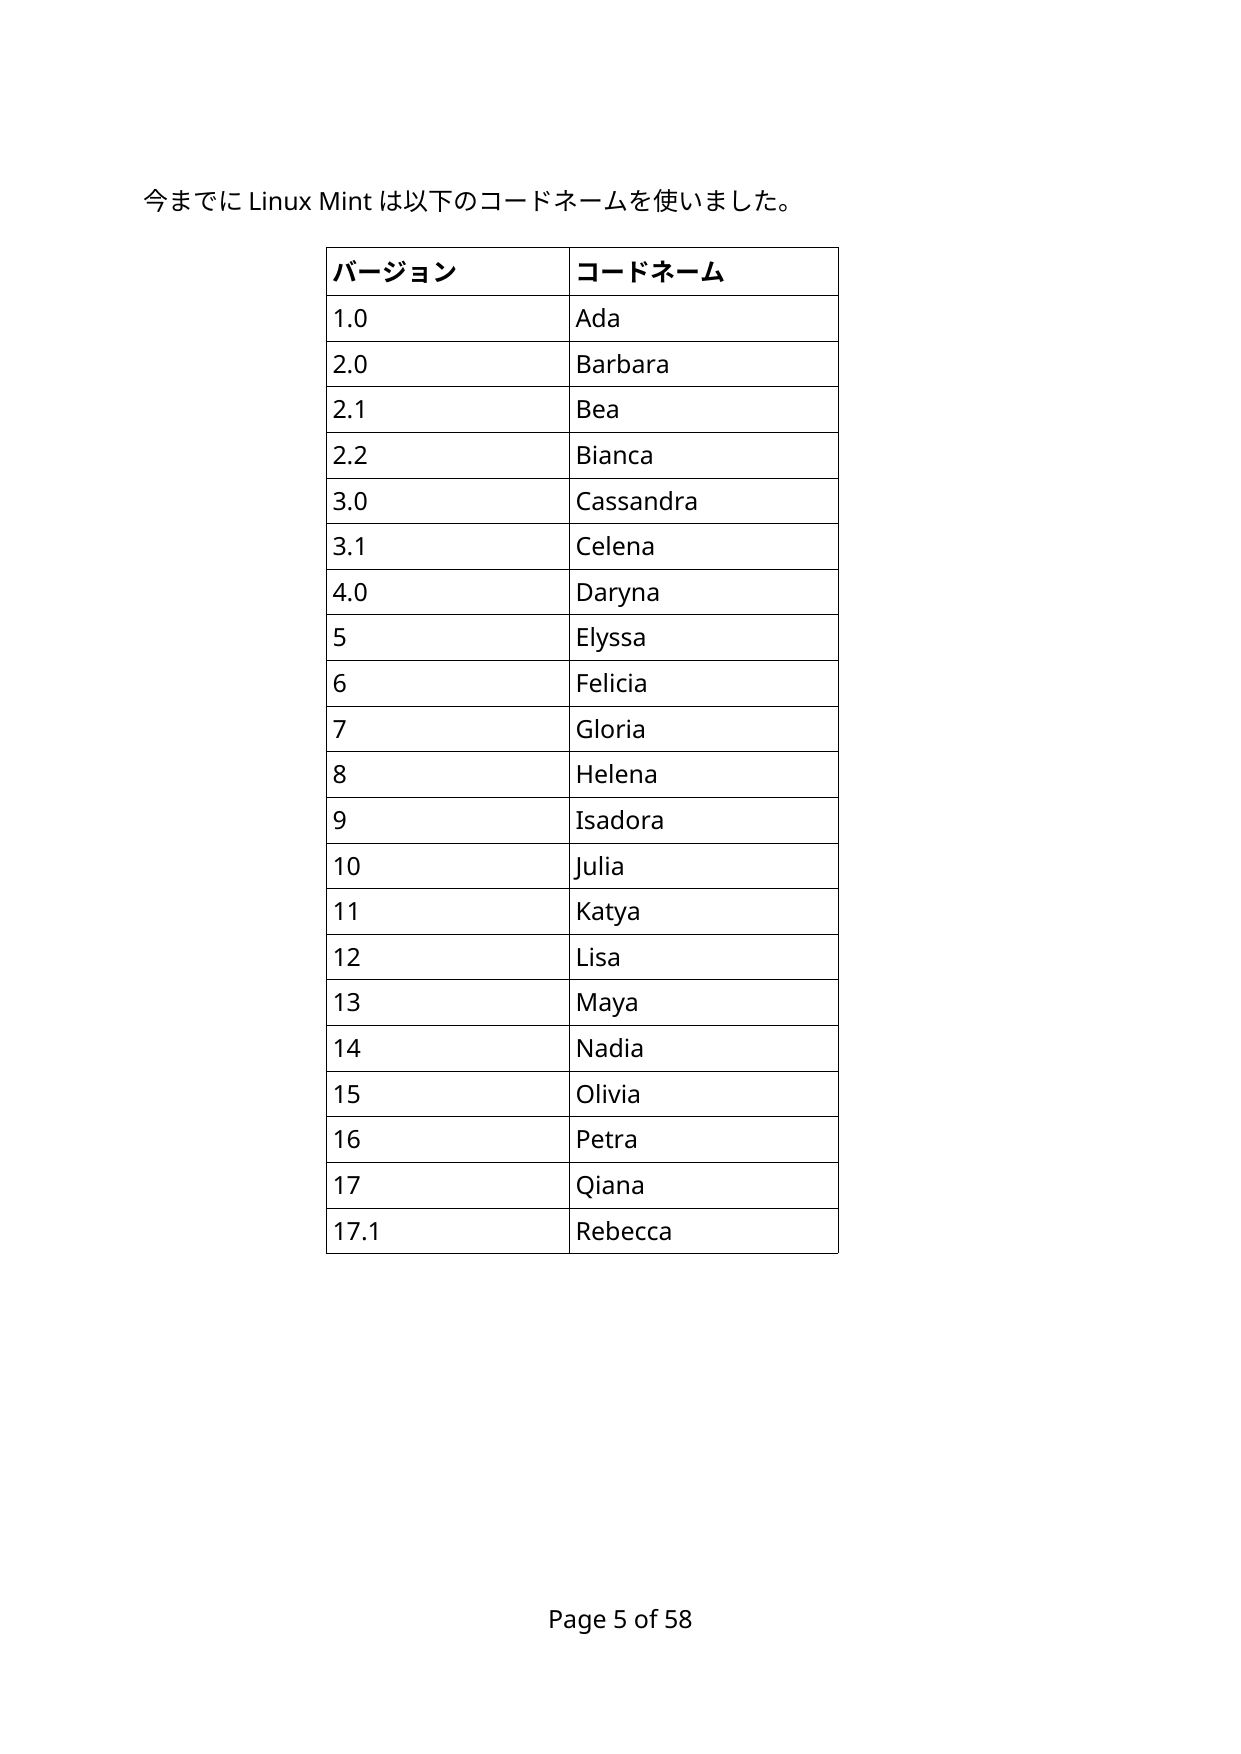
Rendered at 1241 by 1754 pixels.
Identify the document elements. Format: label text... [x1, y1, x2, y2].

table_cell Gloria [570, 707, 838, 751]
table_cell Elyssa [570, 615, 838, 660]
table_cell Olivia [570, 1072, 838, 1116]
table_cell Nadia [570, 1026, 838, 1071]
table_header コードネーム [570, 248, 838, 295]
table_cell 16 [327, 1117, 569, 1162]
table_cell Ada [570, 296, 838, 341]
table_cell 1.0 [327, 296, 569, 341]
table_cell Helena [570, 752, 838, 797]
table_cell Maya [570, 980, 838, 1025]
table_cell Rebecca [570, 1209, 838, 1253]
table_cell Felicia [570, 661, 838, 706]
table_cell Bea [570, 387, 838, 432]
table_cell Qiana [570, 1163, 838, 1207]
table_cell 2.2 [327, 433, 569, 477]
table_cell 9 [327, 798, 569, 842]
table_cell Lisa [570, 935, 838, 979]
table_cell 14 [327, 1026, 569, 1071]
table_cell 2.0 [327, 342, 569, 386]
table_cell Julia [570, 844, 838, 888]
table_cell 7 [327, 707, 569, 751]
table_cell Barbara [570, 342, 838, 386]
table_cell 8 [327, 752, 569, 797]
table_cell 17 [327, 1163, 569, 1207]
table_cell 3.0 [327, 479, 569, 523]
table_cell 10 [327, 844, 569, 888]
table_cell 5 [327, 615, 569, 660]
table_cell 4.0 [327, 570, 569, 614]
table_cell Katya [570, 889, 838, 934]
table_cell 3.1 [327, 524, 569, 569]
table_cell 6 [327, 661, 569, 706]
table_cell 11 [327, 889, 569, 934]
table_cell Isadora [570, 798, 838, 842]
table_cell 17.1 [327, 1209, 569, 1253]
table_cell 13 [327, 980, 569, 1025]
table_cell 12 [327, 935, 569, 979]
table_cell Petra [570, 1117, 838, 1162]
table_cell 15 [327, 1072, 569, 1116]
table_cell Daryna [570, 570, 838, 614]
table_cell 2.1 [327, 387, 569, 432]
table_cell Celena [570, 524, 838, 569]
table_cell Bianca [570, 433, 838, 477]
table_cell Cassandra [570, 479, 838, 523]
text 今までにLinux Mint は以下のコードネームを使いました。 [118, 182, 1122, 218]
table_header バージョン [327, 248, 569, 295]
